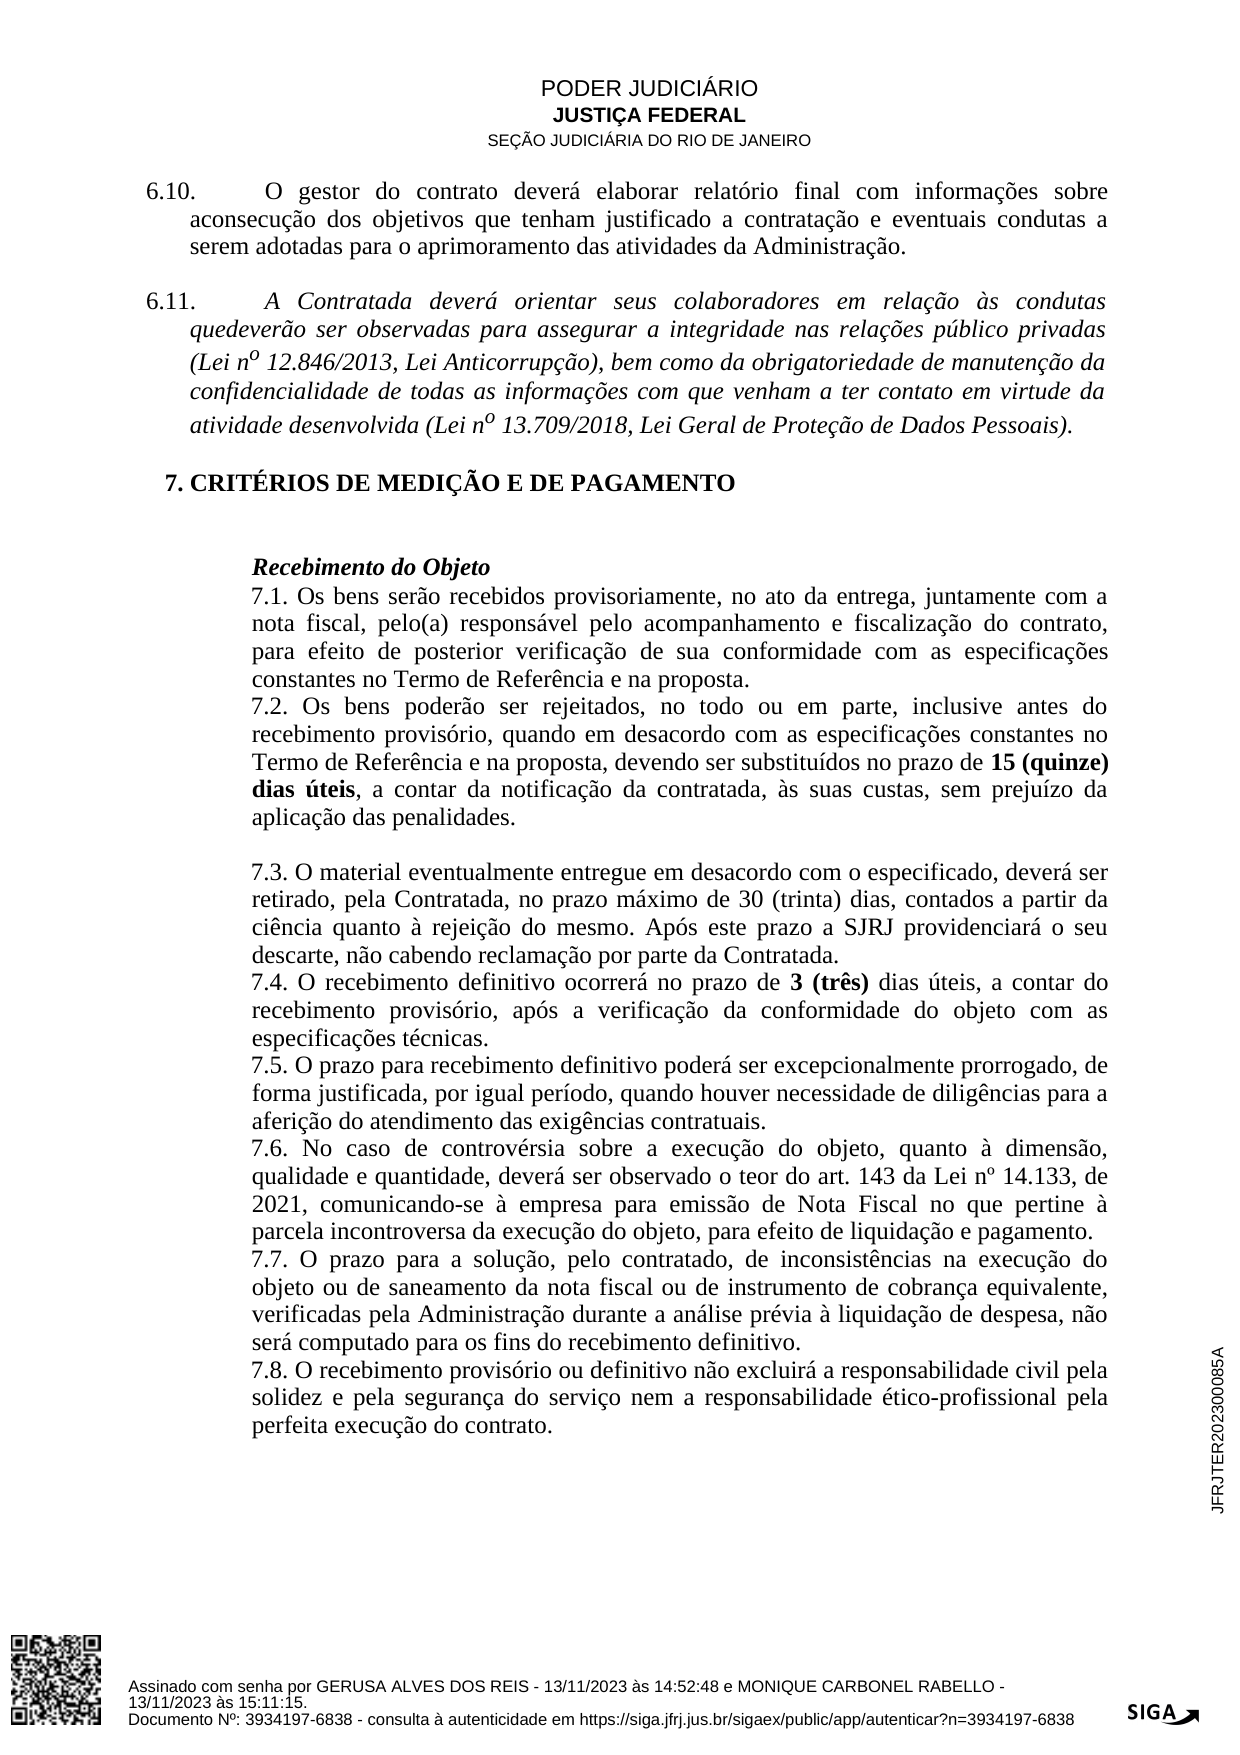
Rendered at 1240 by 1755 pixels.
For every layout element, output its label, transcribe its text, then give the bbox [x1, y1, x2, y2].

list CRITÉRIOS DE MEDIÇÃO E DE PAGAMENTO [164, 468, 1109, 496]
list O gestor do contrato deverá elaborar relatório final com informações sobre aconsecução dos objetivos que tenham justificado a contratação e eventuais condutas a serem adotadas para o aprimoramento das atividades da Administração. [146, 177, 1109, 260]
text 7.7. O prazo para a solução, pelo contratado, de inconsistências na execução do objeto ou de saneamento da nota fiscal ou de instrumento de cobrança equivalente, verificadas pela Administração durante a análise prévia à liquidação de despesa, não será computado para os fins do recebimento definitivo. [251, 1246, 1109, 1356]
text 7.2. Os bens poderão ser rejeitados, no todo ou em parte, inclusive antes do recebimento provisório, quando em desacordo com as especificações constantes no Termo de Referência e na proposta, devendo ser substituídos no prazo de 15 (quinze) dias úteis, a contar da notificação da contratada, às suas custas, sem prejuízo da aplicação das penalidades. [251, 693, 1109, 831]
text 7.4. O recebimento definitivo ocorrerá no prazo de 3 (três) dias úteis, a contar do recebimento provisório, após a verificação da conformidade do objeto com as especificações técnicas. [251, 969, 1109, 1052]
text 7.1. Os bens serão recebidos provisoriamente, no ato da entrega, juntamente com a nota fiscal, pelo(a) responsável pelo acompanhamento e fiscalização do contrato, para efeito de posterior verificação de sua conformidade com as especificações constantes no Termo de Referência e na proposta. [251, 582, 1109, 692]
list A Contratada deverá orientar seus colaboradores em relação às condutas quedeverão ser observadas para assegurar a integridade nas relações público privadas (Lei no 12.846/2013, Lei Anticorrupção), bem como da obrigatoriedade de manutenção da confidencialidade de todas as informações com que venham a ter contato em virtude da atividade desenvolvida (Lei no 13.709/2018, Lei Geral de Proteção de Dados Pessoais). [146, 288, 1109, 440]
text 7.6. No caso de controvérsia sobre a execução do objeto, quanto à dimensão, qualidade e quantidade, deverá ser observado o teor do art. 143 da Lei nº 14.133, de 2021, comunicando-se à empresa para emissão de Nota Fiscal no que pertine à parcela incontroversa da execução do objeto, para efeito de liquidação e pagamento. [251, 1135, 1109, 1245]
text 7.5. O prazo para recebimento definitivo poderá ser excepcionalmente prorrogado, de forma justificada, por igual período, quando houver necessidade de diligências para a aferição do atendimento das exigências contratuais. [251, 1052, 1109, 1134]
subtitle Recebimento do Objeto [252, 552, 1109, 580]
text 7.8. O recebimento provisório ou definitivo não excluirá a responsabilidade civil pela solidez e pela segurança do serviço nem a responsabilidade ético-profissional pela perfeita execução do contrato. [251, 1356, 1109, 1439]
text 7.3. O material eventualmente entregue em desacordo com o especificado, deverá ser retirado, pela Contratada, no prazo máximo de 30 (trinta) dias, contados a partir da ciência quanto à rejeição do mesmo. Após este prazo a SJRJ providenciará o seu descarte, não cabendo reclamação por parte da Contratada. [251, 858, 1109, 968]
